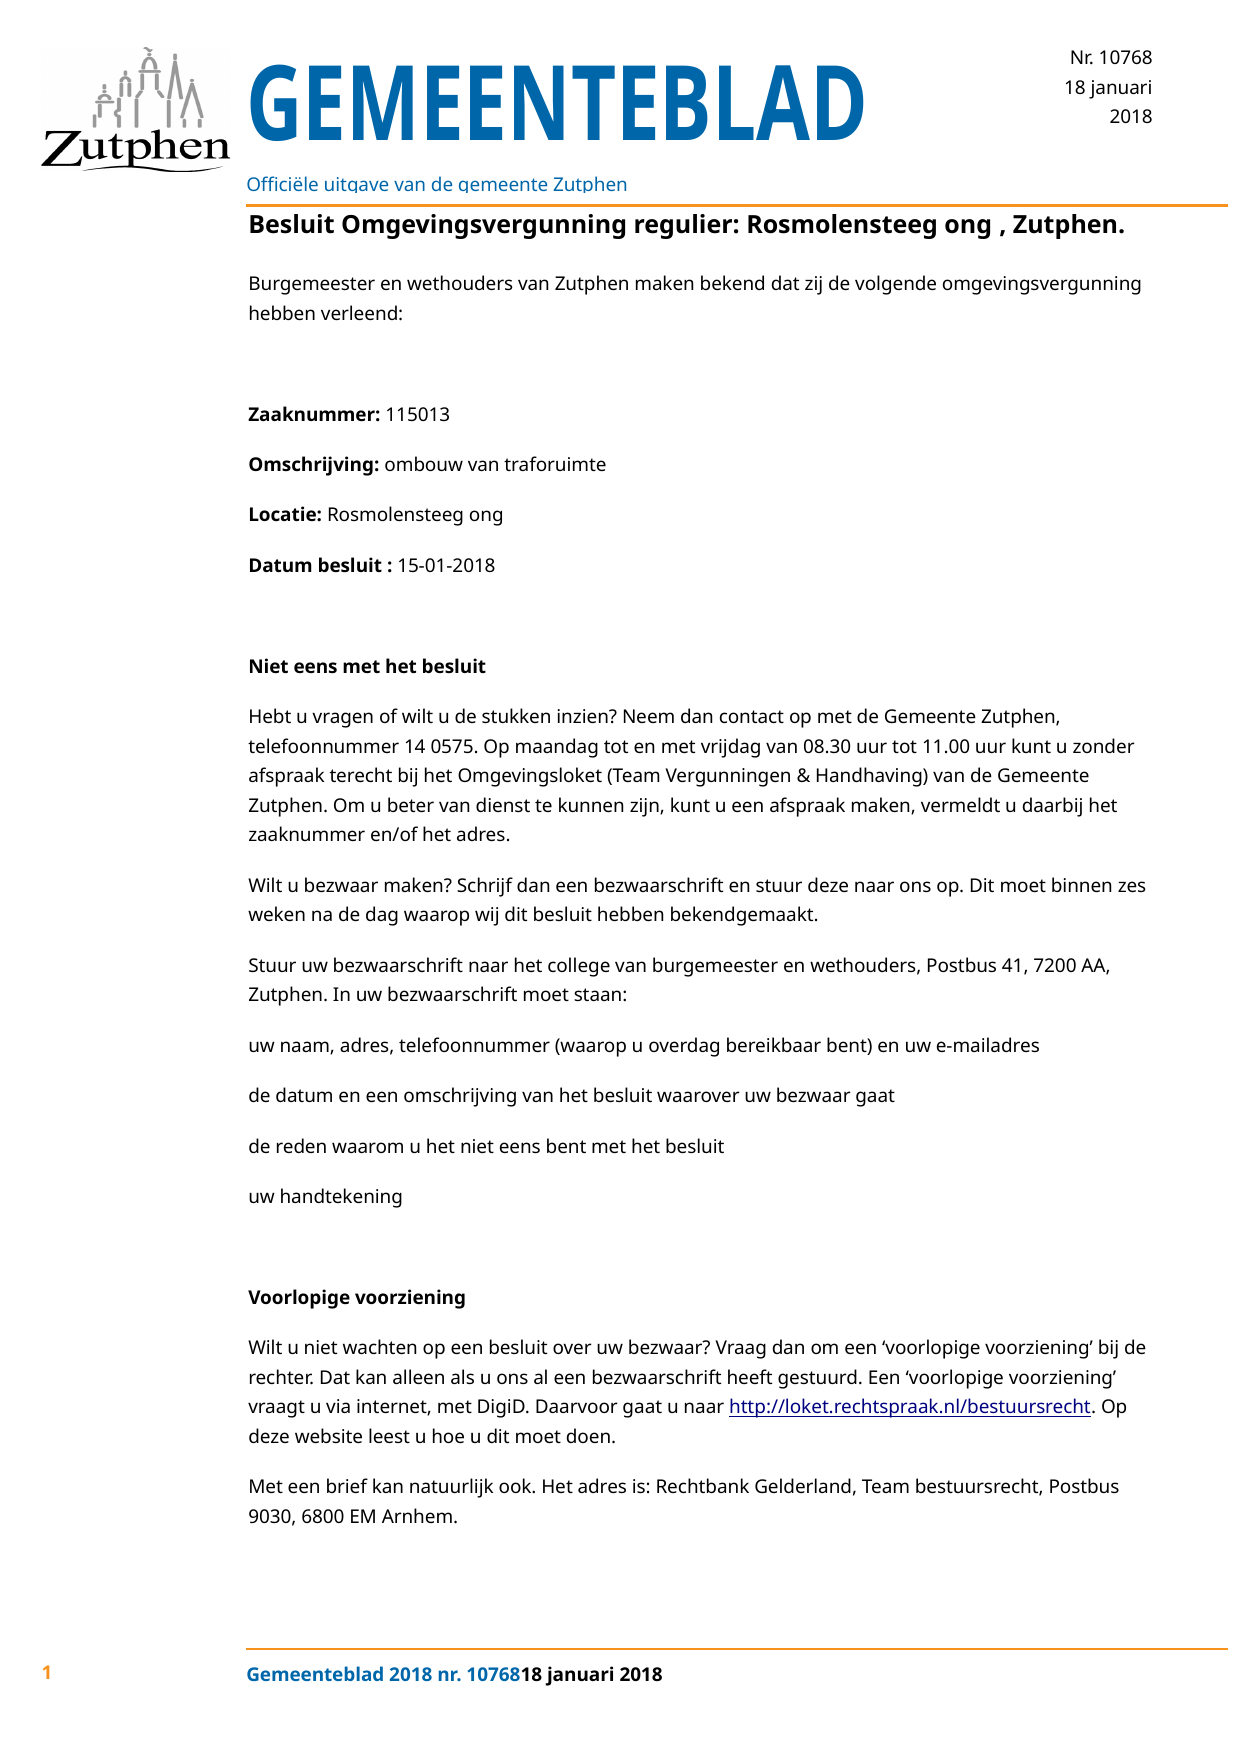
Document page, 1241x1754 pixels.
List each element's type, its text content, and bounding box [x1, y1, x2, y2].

text Besluit Omgevingsvergunning regulier: Rosmolensteeg ong , Zutphen. [248, 207, 1152, 241]
text de datum en een omschrijving van het besluit waarover uw bezwaar gaat [248, 1082, 1152, 1108]
text Omschrijving: ombouw van traforuimte [248, 451, 1152, 477]
text Stuur uw bezwaarschrift naar het college van burgemeester en wethouders, Postbus 41, 7200 AA, Zutphen. In uw bezwaarschrift moet staan: [248, 952, 1152, 1007]
text Zaaknummer: 115013 [248, 401, 1152, 426]
text Niet eens met het besluit [248, 653, 1152, 678]
text Voorlopige voorziening [248, 1284, 1152, 1310]
text Locatie: Rosmolensteeg ong [248, 502, 1152, 527]
text uw handtekening [248, 1183, 1152, 1209]
text Wilt u niet wachten op een besluit over uw bezwaar? Vraag dan om een ‘voorlopige voorziening’ bij de rechter. Dat kan alleen als u ons al een bezwaarschrift heeft gestuurd. Een ‘voorlopige voorziening’ vraagt u via internet, met DigiD. Daarvoor gaat u naar http://loket.rechtspraak.nl/bestuursrecht. Op deze website leest u hoe u dit moet doen. [248, 1334, 1152, 1449]
text Wilt u bezwaar maken? Schrijf dan een bezwaarschrift en stuur deze naar ons op. Dit moet binnen zes weken na de dag waarop wij dit besluit hebben bekendgemaakt. [248, 872, 1152, 927]
text Hebt u vragen of wilt u de stukken inzien? Neem dan contact op met de Gemeente Zutphen, telefoonnummer 14 0575. Op maandag tot en met vrijdag van 08.30 uur tot 11.00 uur kunt u zonder afspraak terecht bij het Omgevingsloket (Team Vergunningen & Handhaving) van de Gemeente Zutphen. Om u beter van dienst te kunnen zijn, kunt u een afspraak maken, vermeldt u daarbij het zaaknummer en/of het adres. [248, 703, 1152, 847]
text uw naam, adres, telefoonnummer (waarop u overdag bereikbaar bent) en uw e-mailadres [248, 1032, 1152, 1058]
text de reden waarom u het niet eens bent met het besluit [248, 1133, 1152, 1158]
text Met een brief kan natuurlijk ook. Het adres is: Rechtbank Gelderland, Team bestuursrecht, Postbus 9030, 6800 EM Arnhem. [248, 1474, 1152, 1529]
text Burgemeester en wethouders van Zutphen maken bekend dat zij de volgende omgevingsvergunning hebben verleend: [248, 270, 1152, 326]
picture [41, 47, 231, 172]
text Datum besluit : 15-01-2018 [248, 552, 1152, 578]
